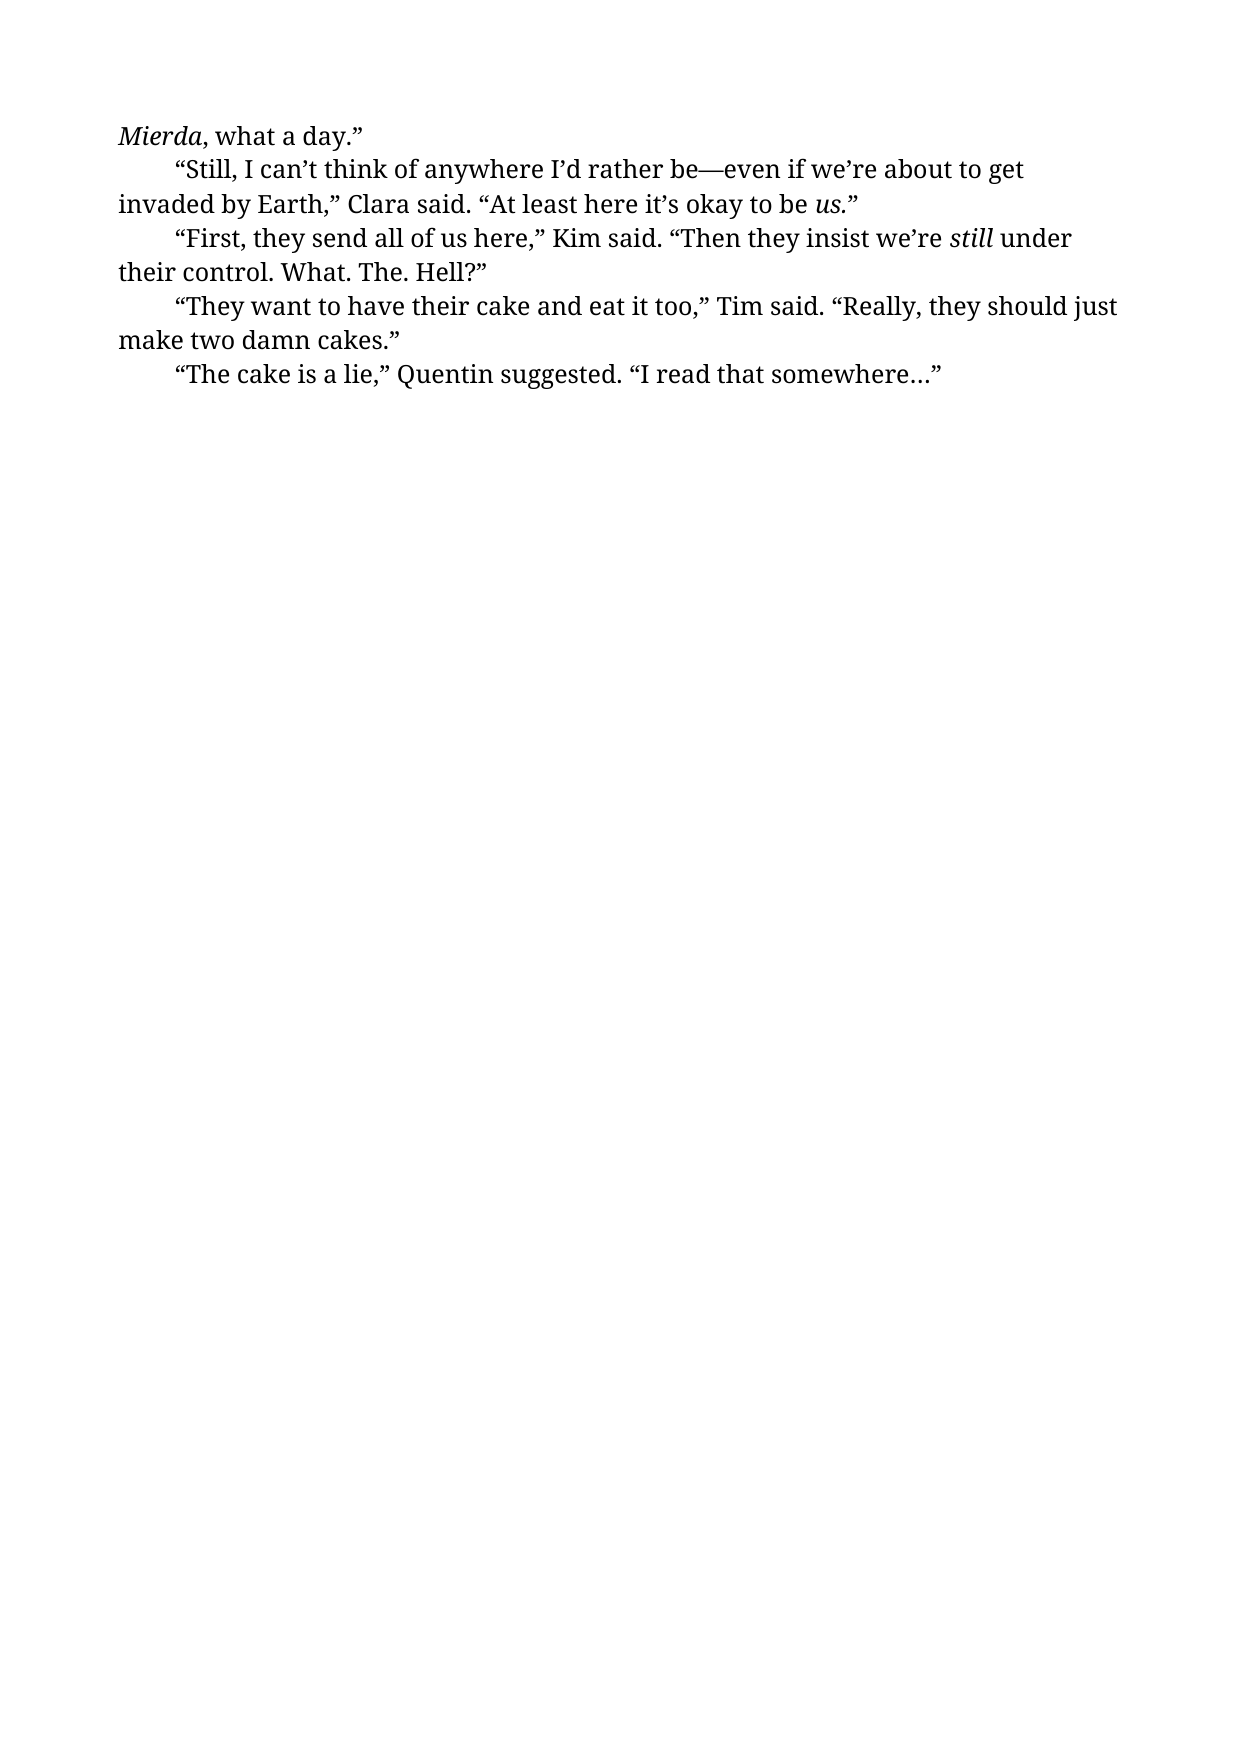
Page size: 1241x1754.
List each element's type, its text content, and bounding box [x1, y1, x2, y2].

text “The cake is a lie,” Quentin suggested. “I read that somewhere…” [118, 357, 1122, 391]
text “They want to have their cake and eat it too,” Tim said. “Really, they should just make two damn cakes.” [118, 288, 1122, 357]
text “Still, I can’t think of anywhere I’d rather be—even if we’re about to get invaded by Earth,” Clara said. “At least here it’s okay to be us.” [118, 152, 1122, 220]
text “First, they send all of us here,” Kim said. “Then they insist we’re still under their control. What. The. Hell?” [118, 220, 1122, 288]
text Mierda, what a day.” [118, 118, 1122, 152]
